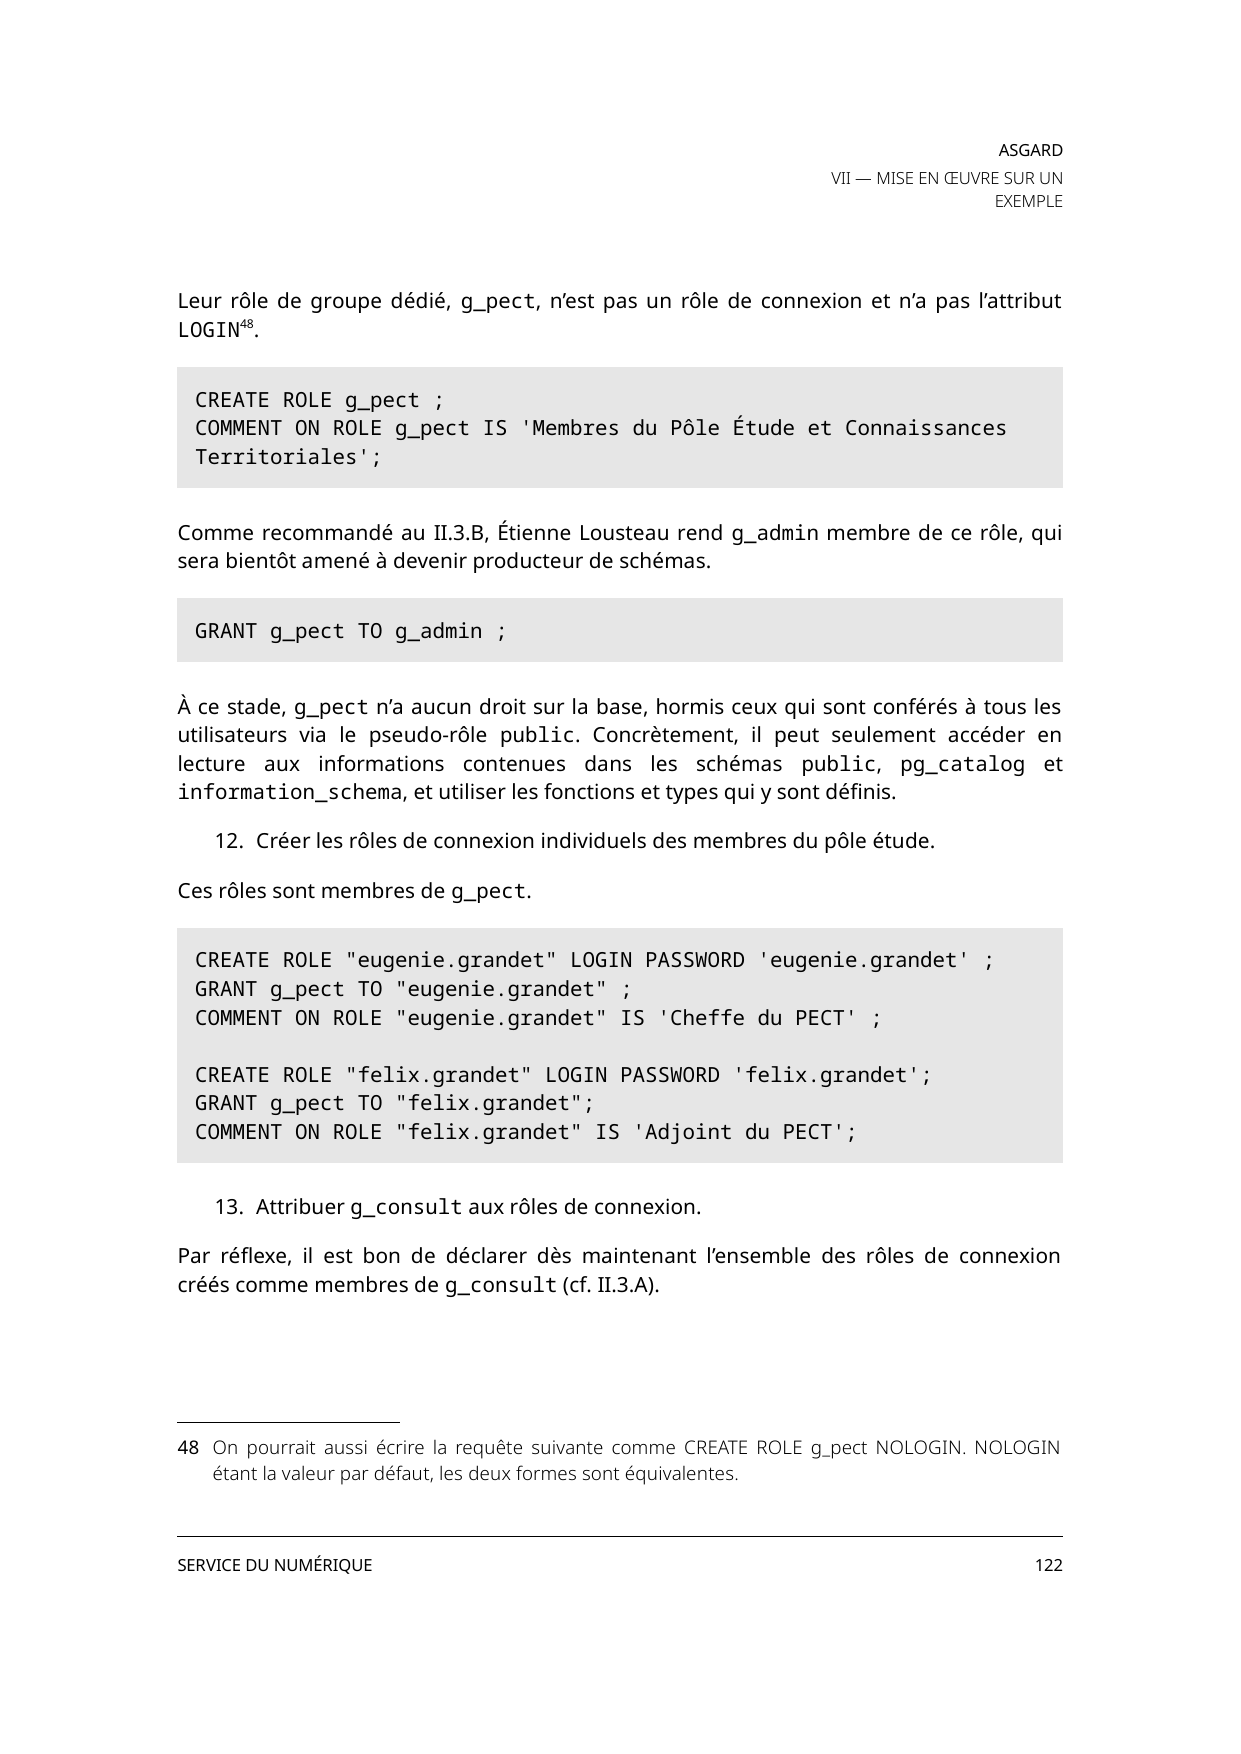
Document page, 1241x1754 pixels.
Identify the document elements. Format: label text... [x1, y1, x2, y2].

text COMMENT ON ROLE "felix.grandet" IS 'Adjoint du PECT'; [177, 1117, 1063, 1163]
text On pourrait aussi écrire la requête suivante comme CREATE ROLE g_pect NOLOGIN. NOLOGIN étant la valeur par défaut, les deux formes sont équivalentes. [177, 1434, 1063, 1486]
text Ces rôles sont membres de g_pect. [177, 876, 1063, 904]
text CREATE ROLE "felix.grandet" LOGIN PASSWORD 'felix.grandet'; [177, 1059, 1063, 1088]
text CREATE ROLE g_pect ; [177, 367, 1063, 413]
text GRANT g_pect TO "eugenie.grandet" ; [177, 974, 1063, 1002]
text CREATE ROLE "eugenie.grandet" LOGIN PASSWORD 'eugenie.grandet' ; [177, 928, 1063, 974]
text Leur rôle de groupe dédié, g_pect, n’est pas un rôle de connexion et n’a pas l’attribut LOGIN. [177, 286, 1063, 343]
list Créer les rôles de connexion individuels des membres du pôle étude. [214, 826, 1063, 855]
text GRANT g_pect TO "felix.grandet"; [177, 1088, 1063, 1117]
text Par réflexe, il est bon de déclarer dès maintenant l’ensemble des rôles de connexion créés comme membres de g_consult (cf. II.3.A). [177, 1241, 1063, 1298]
list Attribuer g_consult aux rôles de connexion. [214, 1192, 1063, 1221]
text GRANT g_pect TO g_admin ; [177, 598, 1063, 662]
text COMMENT ON ROLE g_pect IS 'Membres du Pôle Étude et Connaissances Territoriales'; [177, 413, 1063, 488]
text COMMENT ON ROLE "eugenie.grandet" IS 'Cheffe du PECT' ; [177, 1002, 1063, 1031]
text Comme recommandé au II.3.B, Étienne Lousteau rend g_admin membre de ce rôle, qui sera bientôt amené à devenir producteur de schémas. [177, 517, 1063, 574]
text À ce stade, g_pect n’a aucun droit sur la base, hormis ceux qui sont conférés à tous les utilisateurs via le pseudo-rôle public. Concrètement, il peut seulement accéder en lecture aux informations contenues dans les schémas public, pg_catalog et information_schema, et utiliser les fonctions et types qui y sont définis. [177, 692, 1063, 806]
